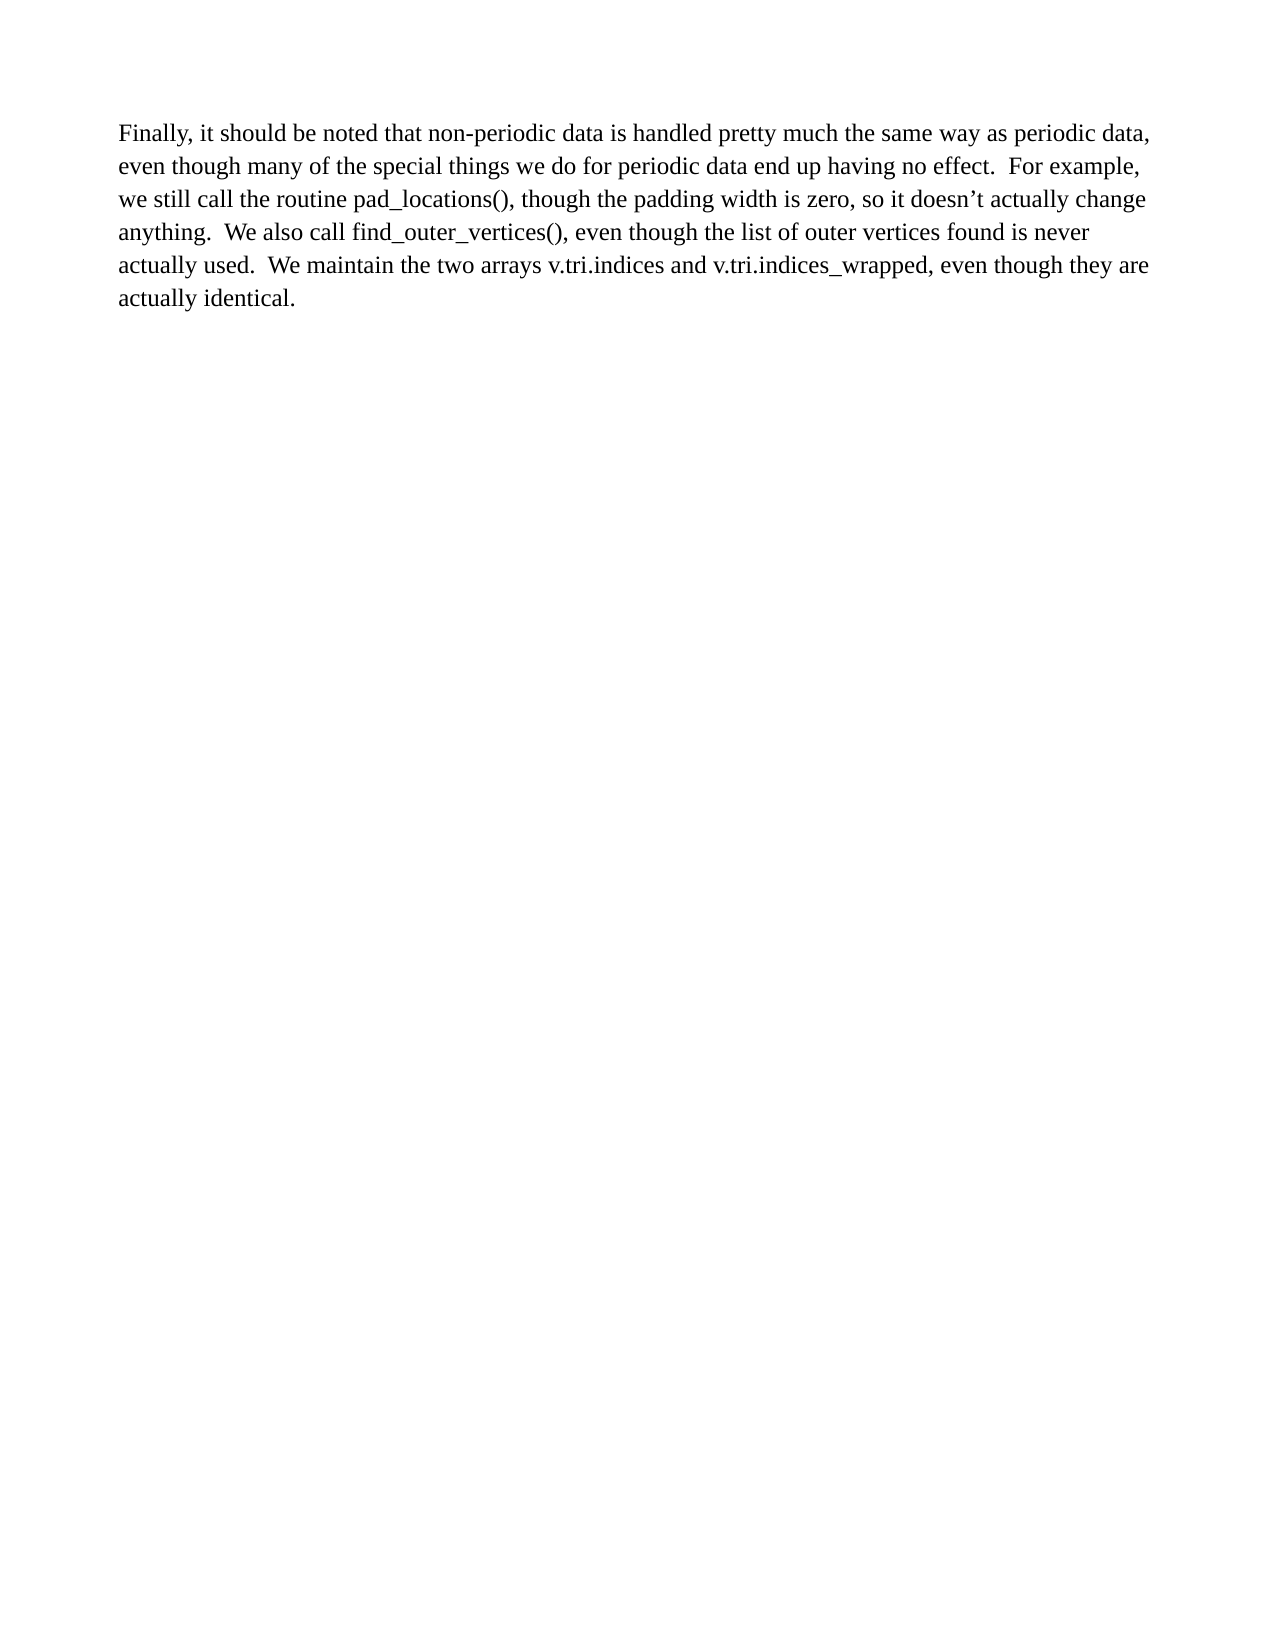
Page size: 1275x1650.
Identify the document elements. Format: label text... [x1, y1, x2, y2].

text Finally, it should be noted that non-periodic data is handled pretty much the same way as periodic data, even though many of the special things we do for periodic data end up having no effect. For example, we still call the routine pad_locations(), though the padding width is zero, so it doesn’t actually change anything. We also call find_outer_vertices(), even though the list of outer vertices found is never actually used. We maintain the two arrays v.tri.indices and v.tri.indices_wrapped, even though they are actually identical. [118, 118, 1157, 312]
